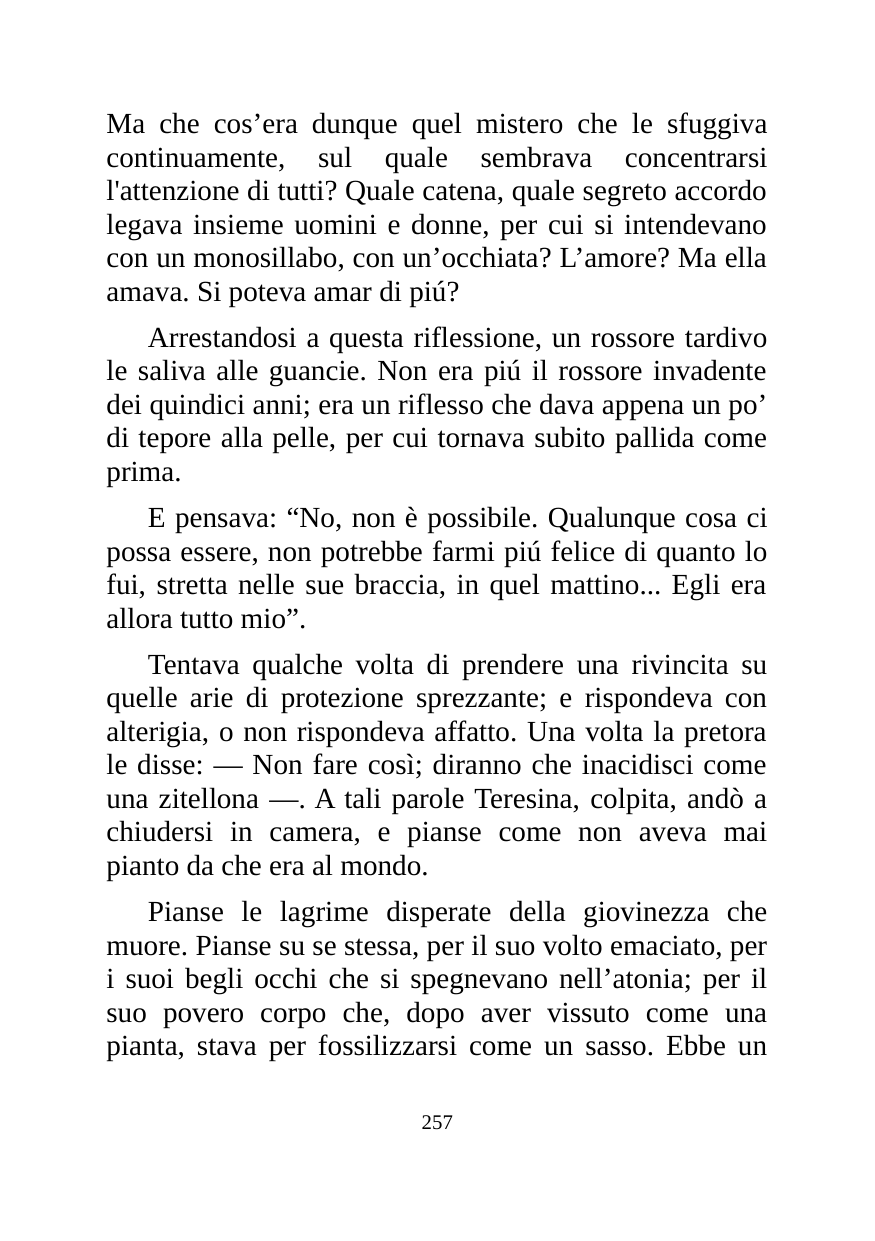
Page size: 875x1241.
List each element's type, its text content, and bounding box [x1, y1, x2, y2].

text Tentava qualche volta di prendere una rivincita su quelle arie di protezione sprezzante; e rispondeva con alterigia, o non rispondeva affatto. Una volta la pretora le disse: — Non fare così; diranno che inacidisci come una zitellona —. A tali parole Teresina, colpita, andò a chiudersi in camera, e pianse come non aveva mai pianto da che era al mondo. [106, 647, 768, 882]
text E pensava: “No, non è possibile. Qualunque cosa ci possa essere, non potrebbe farmi piú felice di quanto lo fui, stretta nelle sue braccia, in quel mattino... Egli era allora tutto mio”. [106, 500, 768, 634]
text Arrestandosi a questa riflessione, un rossore tardivo le saliva alle guancie. Non era piú il rossore invadente dei quindici anni; era un riflesso che dava appena un po’ di tepore alla pelle, per cui tornava subito pallida come prima. [106, 320, 768, 488]
text Ma che cos’era dunque quel mistero che le sfuggiva continuamente, sul quale sembrava concentrarsi l'attenzione di tutti? Quale catena, quale segreto accordo legava insieme uomini e donne, per cui si intendevano con un monosillabo, con un’occhiata? L’amore? Ma ella amava. Si poteva amar di piú? [106, 106, 768, 307]
text Pianse le lagrime disperate della giovinezza che muore. Pianse su se stessa, per il suo volto emaciato, per i suoi begli occhi che si spegnevano nell’atonia; per il suo povero corpo che, dopo aver vissuto come una pianta, stava per fossilizzarsi come un sasso. Ebbe un [106, 894, 768, 1062]
